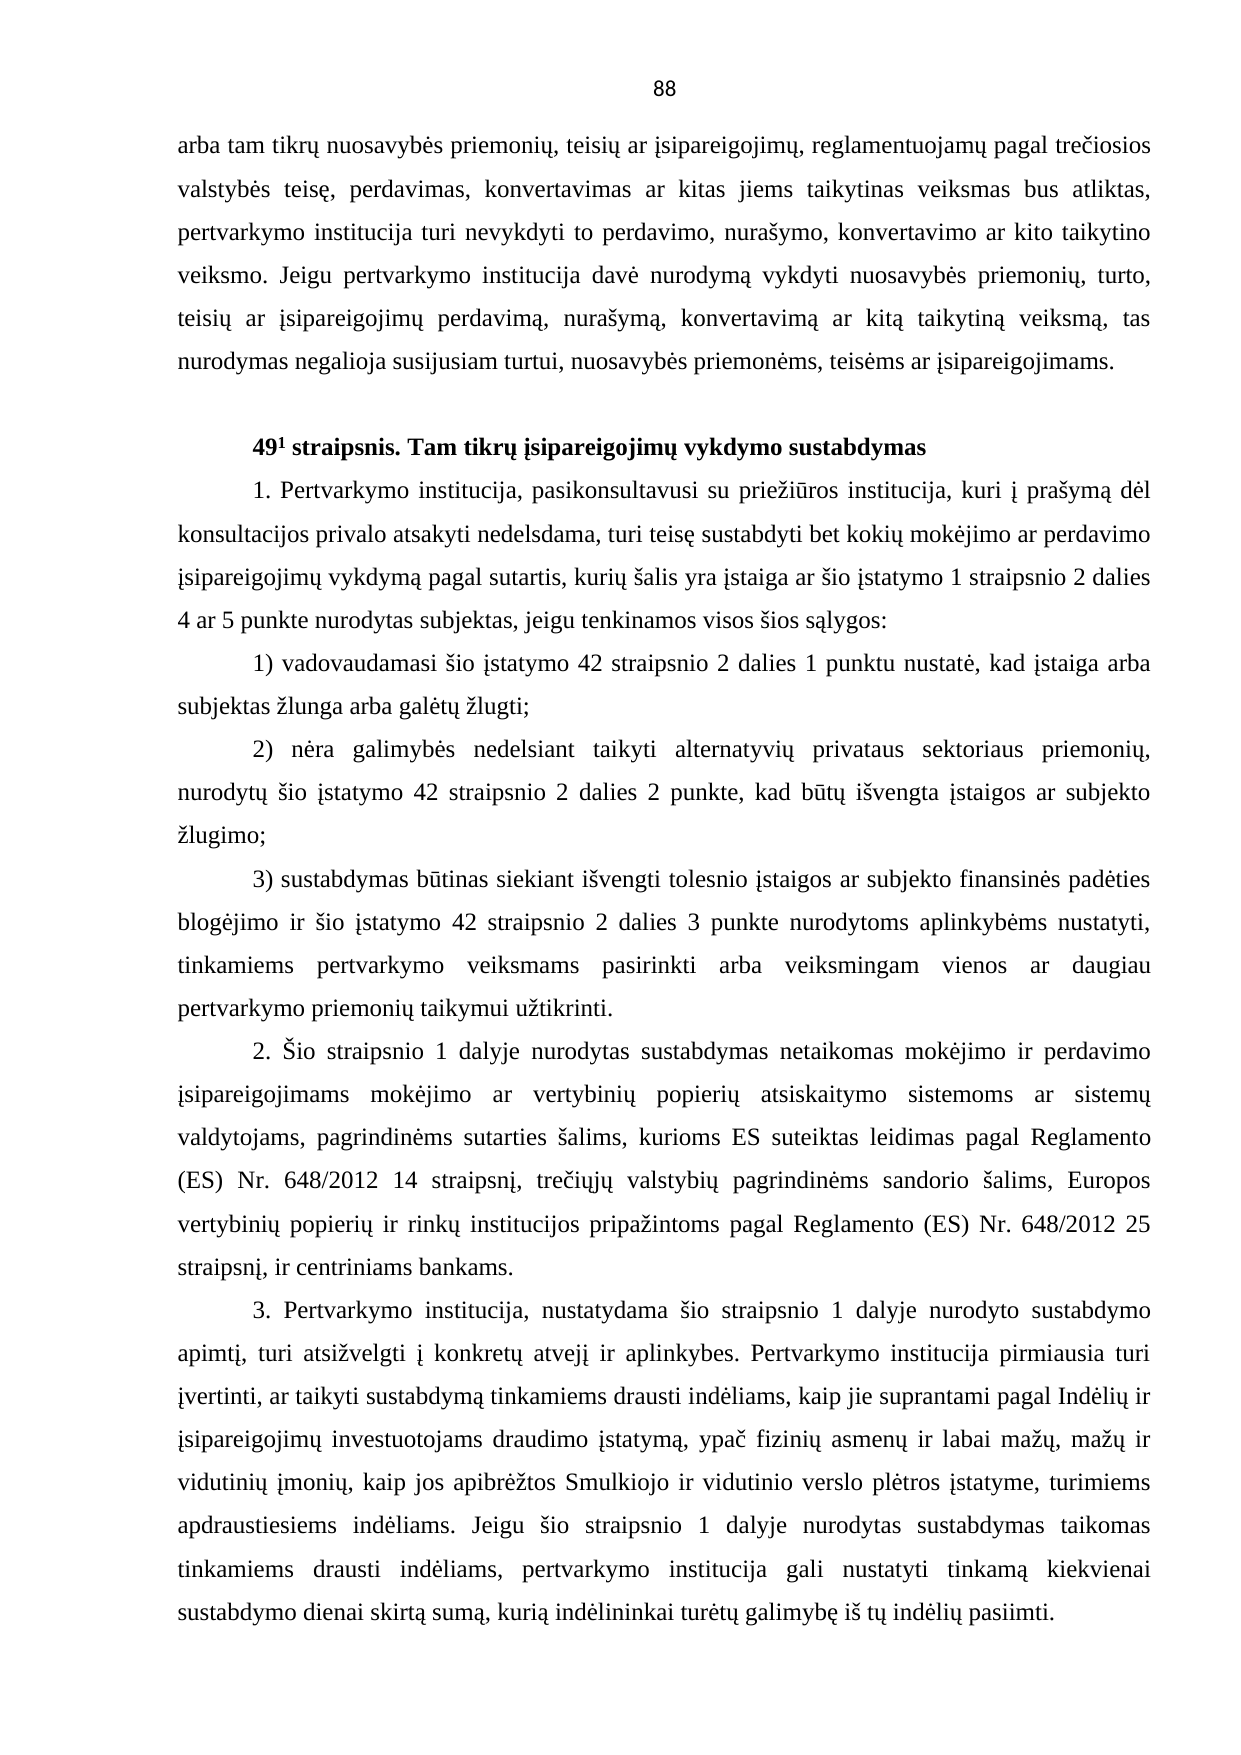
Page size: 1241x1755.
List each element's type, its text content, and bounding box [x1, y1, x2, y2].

text 3) sustabdymas būtinas siekiant išvengti tolesnio įstaigos ar subjekto finansinės padėties blogėjimo ir šio įstatymo 42 straipsnio 2 dalies 3 punkte nurodytoms aplinkybėms nustatyti, tinkamiems pertvarkymo veiksmams pasirinkti arba veiksmingam vienos ar daugiau pertvarkymo priemonių taikymui užtikrinti. [177, 864, 1152, 1022]
text 1. Pertvarkymo institucija, pasikonsultavusi su priežiūros institucija, kuri į prašymą dėl konsultacijos privalo atsakyti nedelsdama, turi teisę sustabdyti bet kokių mokėjimo ar perdavimo įsipareigojimų vykdymą pagal sutartis, kurių šalis yra įstaiga ar šio įstatymo 1 straipsnio 2 dalies 4 ar 5 punkte nurodytas subjektas, jeigu tenkinamos visos šios sąlygos: [177, 476, 1152, 634]
text 3. Pertvarkymo institucija, nustatydama šio straipsnio 1 dalyje nurodyto sustabdymo apimtį, turi atsižvelgti į konkretų atvejį ir aplinkybes. Pertvarkymo institucija pirmiausia turi įvertinti, ar taikyti sustabdymą tinkamiems drausti indėliams, kaip jie suprantami pagal Indėlių ir įsipareigojimų investuotojams draudimo įstatymą, ypač fizinių asmenų ir labai mažų, mažų ir vidutinių įmonių, kaip jos apibrėžtos Smulkiojo ir vidutinio verslo plėtros įstatyme, turimiems apdraustiesiems indėliams. Jeigu šio straipsnio 1 dalyje nurodytas sustabdymas taikomas tinkamiems drausti indėliams, pertvarkymo institucija gali nustatyti tinkamą kiekvienai sustabdymo dienai skirtą sumą, kurią indėlininkai turėtų galimybę iš tų indėlių pasiimti. [177, 1295, 1152, 1626]
text arba tam tikrų nuosavybės priemonių, teisių ar įsipareigojimų, reglamentuojamų pagal trečiosios valstybės teisę, perdavimas, konvertavimas ar kitas jiems taikytinas veiksmas bus atliktas, pertvarkymo institucija turi nevykdyti to perdavimo, nurašymo, konvertavimo ar kito taikytino veiksmo. Jeigu pertvarkymo institucija davė nurodymą vykdyti nuosavybės priemonių, turto, teisių ar įsipareigojimų perdavimą, nurašymą, konvertavimą ar kitą taikytiną veiksmą, tas nurodymas negalioja susijusiam turtui, nuosavybės priemonėms, teisėms ar įsipareigojimams. [177, 131, 1152, 375]
text 2) nėra galimybės nedelsiant taikyti alternatyvių privataus sektoriaus priemonių, nurodytų šio įstatymo 42 straipsnio 2 dalies 2 punkte, kad būtų išvengta įstaigos ar subjekto žlugimo; [177, 734, 1152, 849]
text 2. Šio straipsnio 1 dalyje nurodytas sustabdymas netaikomas mokėjimo ir perdavimo įsipareigojimams mokėjimo ar vertybinių popierių atsiskaitymo sistemoms ar sistemų valdytojams, pagrindinėms sutarties šalims, kurioms ES suteiktas leidimas pagal Reglamento (ES) Nr. 648/2012 14 straipsnį, trečiųjų valstybių pagrindinėms sandorio šalims, Europos vertybinių popierių ir rinkų institucijos pripažintoms pagal Reglamento (ES) Nr. 648/2012 25 straipsnį, ir centriniams bankams. [177, 1036, 1152, 1281]
text 491 straipsnis. Tam tikrų įsipareigojimų vykdymo sustabdymas [177, 432, 1152, 461]
text 1) vadovaudamasi šio įstatymo 42 straipsnio 2 dalies 1 punktu nustatė, kad įstaiga arba subjektas žlunga arba galėtų žlugti; [177, 648, 1152, 720]
